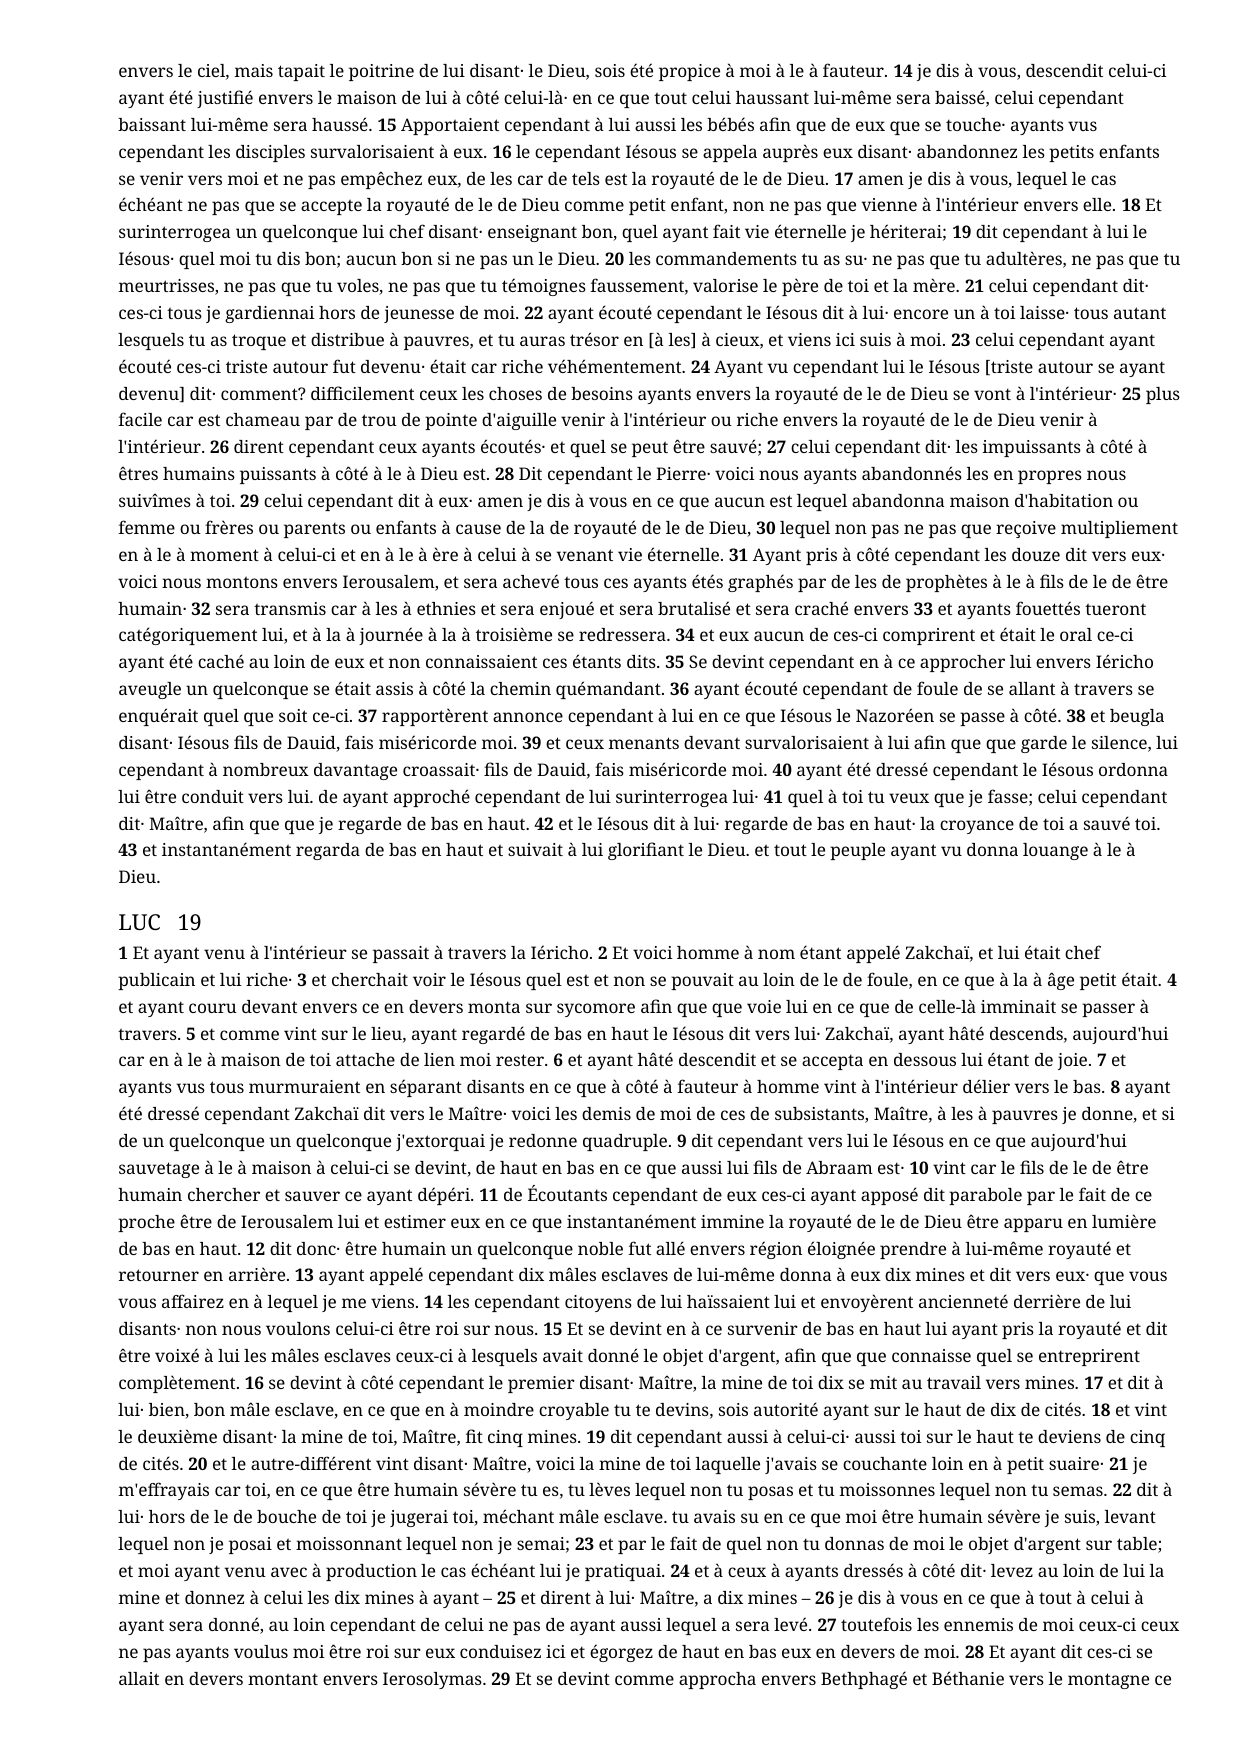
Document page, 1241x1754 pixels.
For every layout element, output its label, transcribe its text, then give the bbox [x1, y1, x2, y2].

text LUC 19 [118, 907, 1181, 937]
text envers le ciel, mais tapait le poitrine de lui disant· le Dieu, sois été propice à moi à le à fauteur. 14 je dis à vous, descendit celui-ci ayant été justifié envers le maison de lui à côté celui-là· en ce que tout celui haussant lui-même sera baissé, celui cependant baissant lui-même sera haussé. 15 Apportaient cependant à lui aussi les bébés afin que de eux que se touche· ayants vus cependant les disciples survalorisaient à eux. 16 le cependant Iésous se appela auprès eux disant· abandonnez les petits enfants se venir vers moi et ne pas empêchez eux, de les car de tels est la royauté de le de Dieu. 17 amen je dis à vous, lequel le cas échéant ne pas que se accepte la royauté de le de Dieu comme petit enfant, non ne pas que vienne à l'intérieur envers elle. 18 Et surinterrogea un quelconque lui chef disant· enseignant bon, quel ayant fait vie éternelle je hériterai; 19 dit cependant à lui le Iésous· quel moi tu dis bon; aucun bon si ne pas un le Dieu. 20 les commandements tu as su· ne pas que tu adultères, ne pas que tu meurtrisses, ne pas que tu voles, ne pas que tu témoignes faussement, valorise le père de toi et la mère. 21 celui cependant dit· ces-ci tous je gardiennai hors de jeunesse de moi. 22 ayant écouté cependant le Iésous dit à lui· encore un à toi laisse· tous autant lesquels tu as troque et distribue à pauvres, et tu auras trésor en [à les] à cieux, et viens ici suis à moi. 23 celui cependant ayant écouté ces-ci triste autour fut devenu· était car riche véhémentement. 24 Ayant vu cependant lui le Iésous [triste autour se ayant devenu] dit· comment? difficilement ceux les choses de besoins ayants envers la royauté de le de Dieu se vont à l'intérieur· 25 plus facile car est chameau par de trou de pointe d'aiguille venir à l'intérieur ou riche envers la royauté de le de Dieu venir à l'intérieur. 26 dirent cependant ceux ayants écoutés· et quel se peut être sauvé; 27 celui cependant dit· les impuissants à côté à êtres humains puissants à côté à le à Dieu est. 28 Dit cependant le Pierre· voici nous ayants abandonnés les en propres nous suivîmes à toi. 29 celui cependant dit à eux· amen je dis à vous en ce que aucun est lequel abandonna maison d'habitation ou femme ou frères ou parents ou enfants à cause de la de royauté de le de Dieu, 30 lequel non pas ne pas que reçoive multipliement en à le à moment à celui-ci et en à le à ère à celui à se venant vie éternelle. 31 Ayant pris à côté cependant les douze dit vers eux· voici nous montons envers Ierousalem, et sera achevé tous ces ayants étés graphés par de les de prophètes à le à fils de le de être humain· 32 sera transmis car à les à ethnies et sera enjoué et sera brutalisé et sera craché envers 33 et ayants fouettés tueront catégoriquement lui, et à la à journée à la à troisième se redressera. 34 et eux aucun de ces-ci comprirent et était le oral ce-ci ayant été caché au loin de eux et non connaissaient ces étants dits. 35 Se devint cependant en à ce approcher lui envers Iéricho aveugle un quelconque se était assis à côté la chemin quémandant. 36 ayant écouté cependant de foule de se allant à travers se enquérait quel que soit ce-ci. 37 rapportèrent annonce cependant à lui en ce que Iésous le Nazoréen se passe à côté. 38 et beugla disant· Iésous fils de Dauid, fais miséricorde moi. 39 et ceux menants devant survalorisaient à lui afin que que garde le silence, lui cependant à nombreux davantage croassait· fils de Dauid, fais miséricorde moi. 40 ayant été dressé cependant le Iésous ordonna lui être conduit vers lui. de ayant approché cependant de lui surinterrogea lui· 41 quel à toi tu veux que je fasse; celui cependant dit· Maître, afin que que je regarde de bas en haut. 42 et le Iésous dit à lui· regarde de bas en haut· la croyance de toi a sauvé toi. 43 et instantanément regarda de bas en haut et suivait à lui glorifiant le Dieu. et tout le peuple ayant vu donna louange à le à Dieu. [118, 59, 1181, 889]
text 1 Et ayant venu à l'intérieur se passait à travers la Iéricho. 2 Et voici homme à nom étant appelé Zakchaï, et lui était chef publicain et lui riche· 3 et cherchait voir le Iésous quel est et non se pouvait au loin de le de foule, en ce que à la à âge petit était. 4 et ayant couru devant envers ce en devers monta sur sycomore afin que que voie lui en ce que de celle-là imminait se passer à travers. 5 et comme vint sur le lieu, ayant regardé de bas en haut le Iésous dit vers lui· Zakchaï, ayant hâté descends, aujourd'hui car en à le à maison de toi attache de lien moi rester. 6 et ayant hâté descendit et se accepta en dessous lui étant de joie. 7 et ayants vus tous murmuraient en séparant disants en ce que à côté à fauteur à homme vint à l'intérieur délier vers le bas. 8 ayant été dressé cependant Zakchaï dit vers le Maître· voici les demis de moi de ces de subsistants, Maître, à les à pauvres je donne, et si de un quelconque un quelconque j'extorquai je redonne quadruple. 9 dit cependant vers lui le Iésous en ce que aujourd'hui sauvetage à le à maison à celui-ci se devint, de haut en bas en ce que aussi lui fils de Abraam est· 10 vint car le fils de le de être humain chercher et sauver ce ayant dépéri. 11 de Écoutants cependant de eux ces-ci ayant apposé dit parabole par le fait de ce proche être de Ierousalem lui et estimer eux en ce que instantanément immine la royauté de le de Dieu être apparu en lumière de bas en haut. 12 dit donc· être humain un quelconque noble fut allé envers région éloignée prendre à lui-même royauté et retourner en arrière. 13 ayant appelé cependant dix mâles esclaves de lui-même donna à eux dix mines et dit vers eux· que vous vous affairez en à lequel je me viens. 14 les cependant citoyens de lui haïssaient lui et envoyèrent ancienneté derrière de lui disants· non nous voulons celui-ci être roi sur nous. 15 Et se devint en à ce survenir de bas en haut lui ayant pris la royauté et dit être voixé à lui les mâles esclaves ceux-ci à lesquels avait donné le objet d'argent, afin que que connaisse quel se entreprirent complètement. 16 se devint à côté cependant le premier disant· Maître, la mine de toi dix se mit au travail vers mines. 17 et dit à lui· bien, bon mâle esclave, en ce que en à moindre croyable tu te devins, sois autorité ayant sur le haut de dix de cités. 18 et vint le deuxième disant· la mine de toi, Maître, fit cinq mines. 19 dit cependant aussi à celui-ci· aussi toi sur le haut te deviens de cinq de cités. 20 et le autre-différent vint disant· Maître, voici la mine de toi laquelle j'avais se couchante loin en à petit suaire· 21 je m'effrayais car toi, en ce que être humain sévère tu es, tu lèves lequel non tu posas et tu moissonnes lequel non tu semas. 22 dit à lui· hors de le de bouche de toi je jugerai toi, méchant mâle esclave. tu avais su en ce que moi être humain sévère je suis, levant lequel non je posai et moissonnant lequel non je semai; 23 et par le fait de quel non tu donnas de moi le objet d'argent sur table; et moi ayant venu avec à production le cas échéant lui je pratiquai. 24 et à ceux à ayants dressés à côté dit· levez au loin de lui la mine et donnez à celui les dix mines à ayant – 25 et dirent à lui· Maître, a dix mines – 26 je dis à vous en ce que à tout à celui à ayant sera donné, au loin cependant de celui ne pas de ayant aussi lequel a sera levé. 27 toutefois les ennemis de moi ceux-ci ceux ne pas ayants voulus moi être roi sur eux conduisez ici et égorgez de haut en bas eux en devers de moi. 28 Et ayant dit ces-ci se allait en devers montant envers Ierosolymas. 29 Et se devint comme approcha envers Bethphagé et Béthanie vers le montagne ce [118, 941, 1181, 1690]
